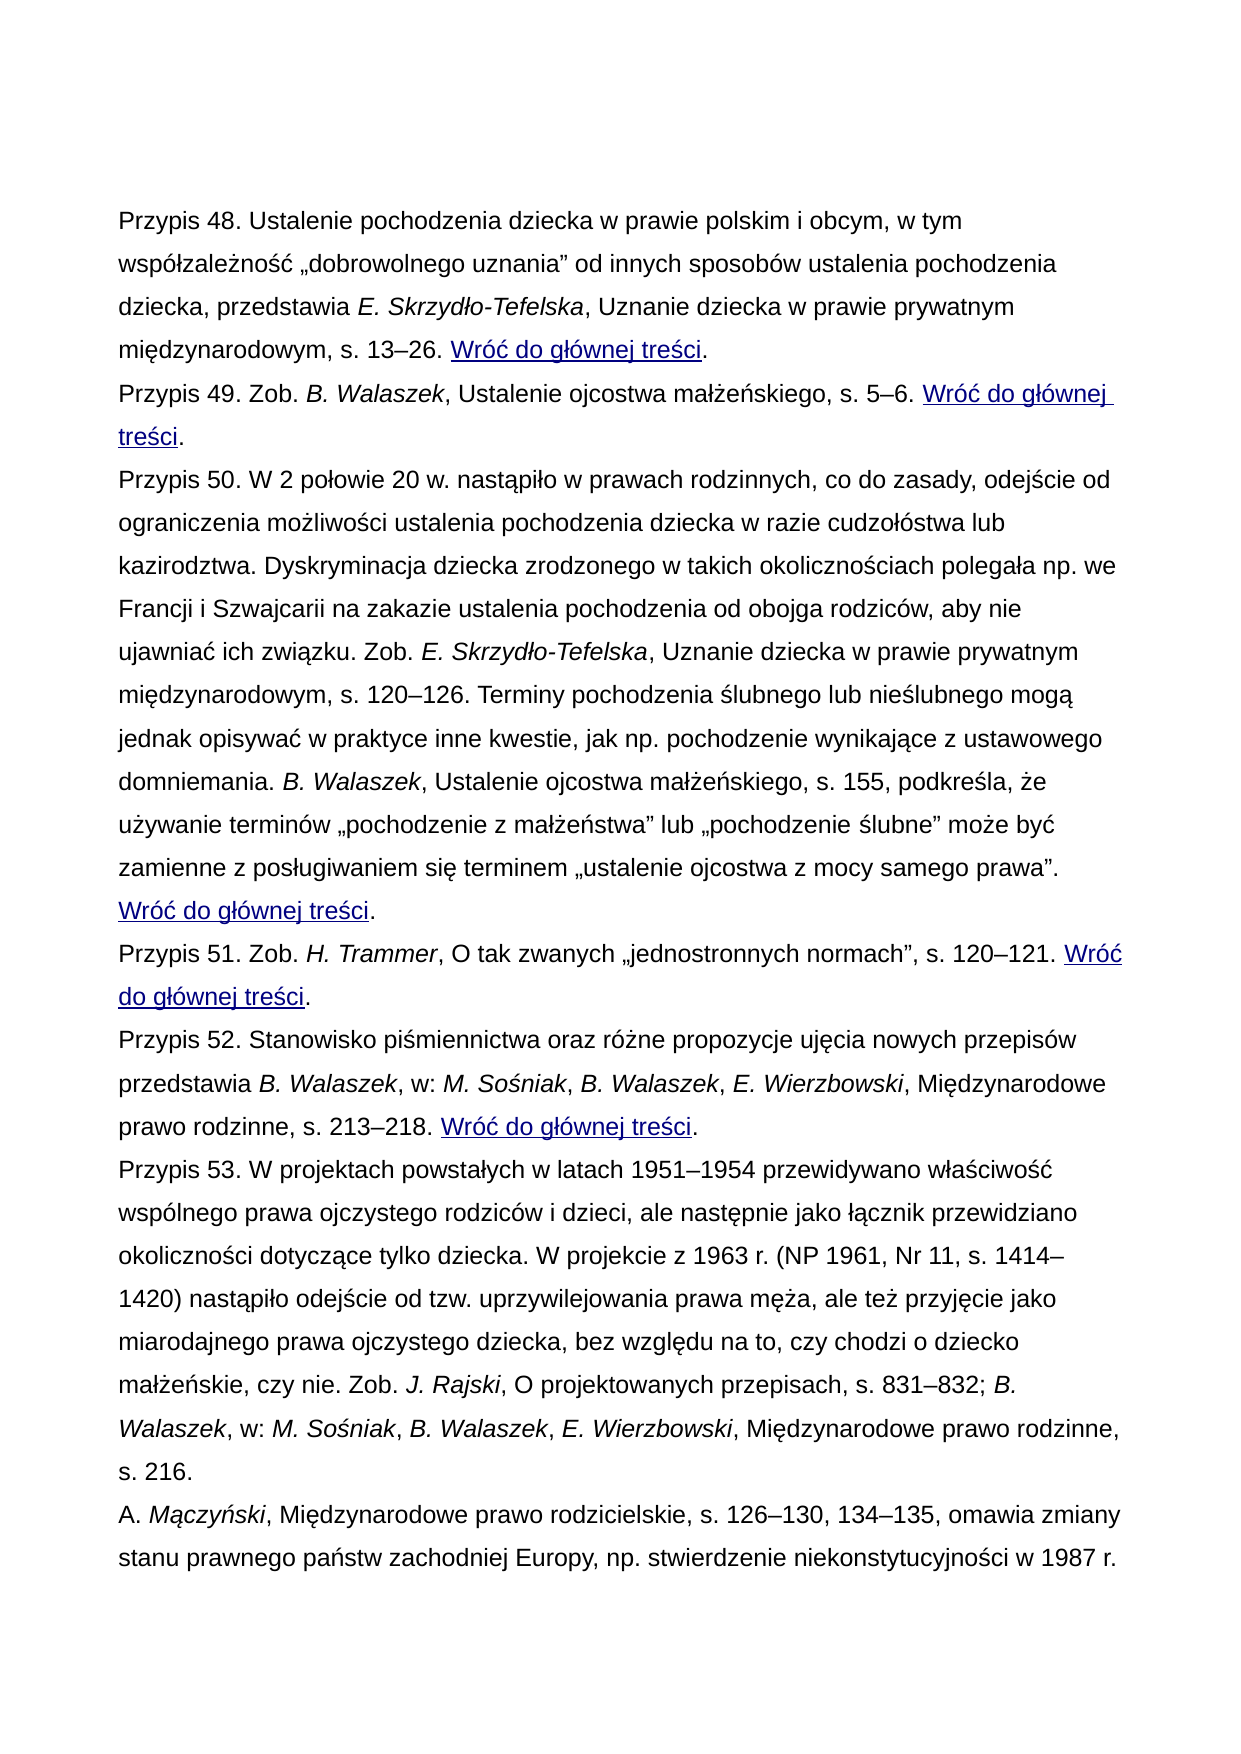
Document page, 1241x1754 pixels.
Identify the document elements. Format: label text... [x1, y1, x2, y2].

text Przypis 52. Stanowisko piśmiennictwa oraz różne propozycje ujęcia nowych przepisów przedstawia B. Walaszek, w: M. Sośniak, B. Walaszek, E. Wierzbowski, Międzynarodowe prawo rodzinne, s. 213–218. Wróć do głównej treści. [118, 1026, 1122, 1141]
text Przypis 48. Ustalenie pochodzenia dziecka w prawie polskim i obcym, w tym współzależność „dobrowolnego uznania” od innych sposobów ustalenia pochodzenia dziecka, przedstawia E. Skrzydło-Tefelska, Uznanie dziecka w prawie prywatnym międzynarodowym, s. 13–26. Wróć do głównej treści. [118, 206, 1122, 364]
text Przypis 50. W 2 połowie 20 w. nastąpiło w prawach rodzinnych, co do zasady, odejście od ograniczenia możliwości ustalenia pochodzenia dziecka w razie cudzołóstwa lub kazirodztwa. Dyskryminacja dziecka zrodzonego w takich okolicznościach polegała np. we Francji i Szwajcarii na zakazie ustalenia pochodzenia od obojga rodziców, aby nie ujawniać ich związku. Zob. E. Skrzydło-Tefelska, Uznanie dziecka w prawie prywatnym międzynarodowym, s. 120–126. Terminy pochodzenia ślubnego lub nieślubnego mogą jednak opisywać w praktyce inne kwestie, jak np. pochodzenie wynikające z ustawowego domniemania. B. Walaszek, Ustalenie ojcostwa małżeńskiego, s. 155, podkreśla, że używanie terminów „pochodzenie z małżeństwa” lub „pochodzenie ślubne” może być zamienne z posługiwaniem się terminem „ustalenie ojcostwa z mocy samego prawa”. Wróć do głównej treści. [118, 465, 1122, 925]
text Przypis 53. W projektach powstałych w latach 1951–1954 przewidywano właściwość wspólnego prawa ojczystego rodziców i dzieci, ale następnie jako łącznik przewidziano okoliczności dotyczące tylko dziecka. W projekcie z 1963 r. (NP 1961, Nr 11, s. 1414–1420) nastąpiło odejście od tzw. uprzywilejowania prawa męża, ale też przyjęcie jako miarodajnego prawa ojczystego dziecka, bez względu na to, czy chodzi o dziecko małżeńskie, czy nie. Zob. J. Rajski, O projektowanych przepisach, s. 831–832; B. Walaszek, w: M. Sośniak, B. Walaszek, E. Wierzbowski, Międzynarodowe prawo rodzinne, s. 216. [118, 1155, 1122, 1486]
text A. Mączyński, Międzynarodowe prawo rodzicielskie, s. 126–130, 134–135, omawia zmiany stanu prawnego państw zachodniej Europy, np. stwierdzenie niekonstytucyjności w 1987 r. [118, 1500, 1122, 1572]
text Przypis 49. Zob. B. Walaszek, Ustalenie ojcostwa małżeńskiego, s. 5–6. Wróć do głównej treści. [118, 379, 1122, 451]
text Przypis 51. Zob. H. Trammer, O tak zwanych „jednostronnych normach”, s. 120–121. Wróć do głównej treści. [118, 939, 1122, 1011]
